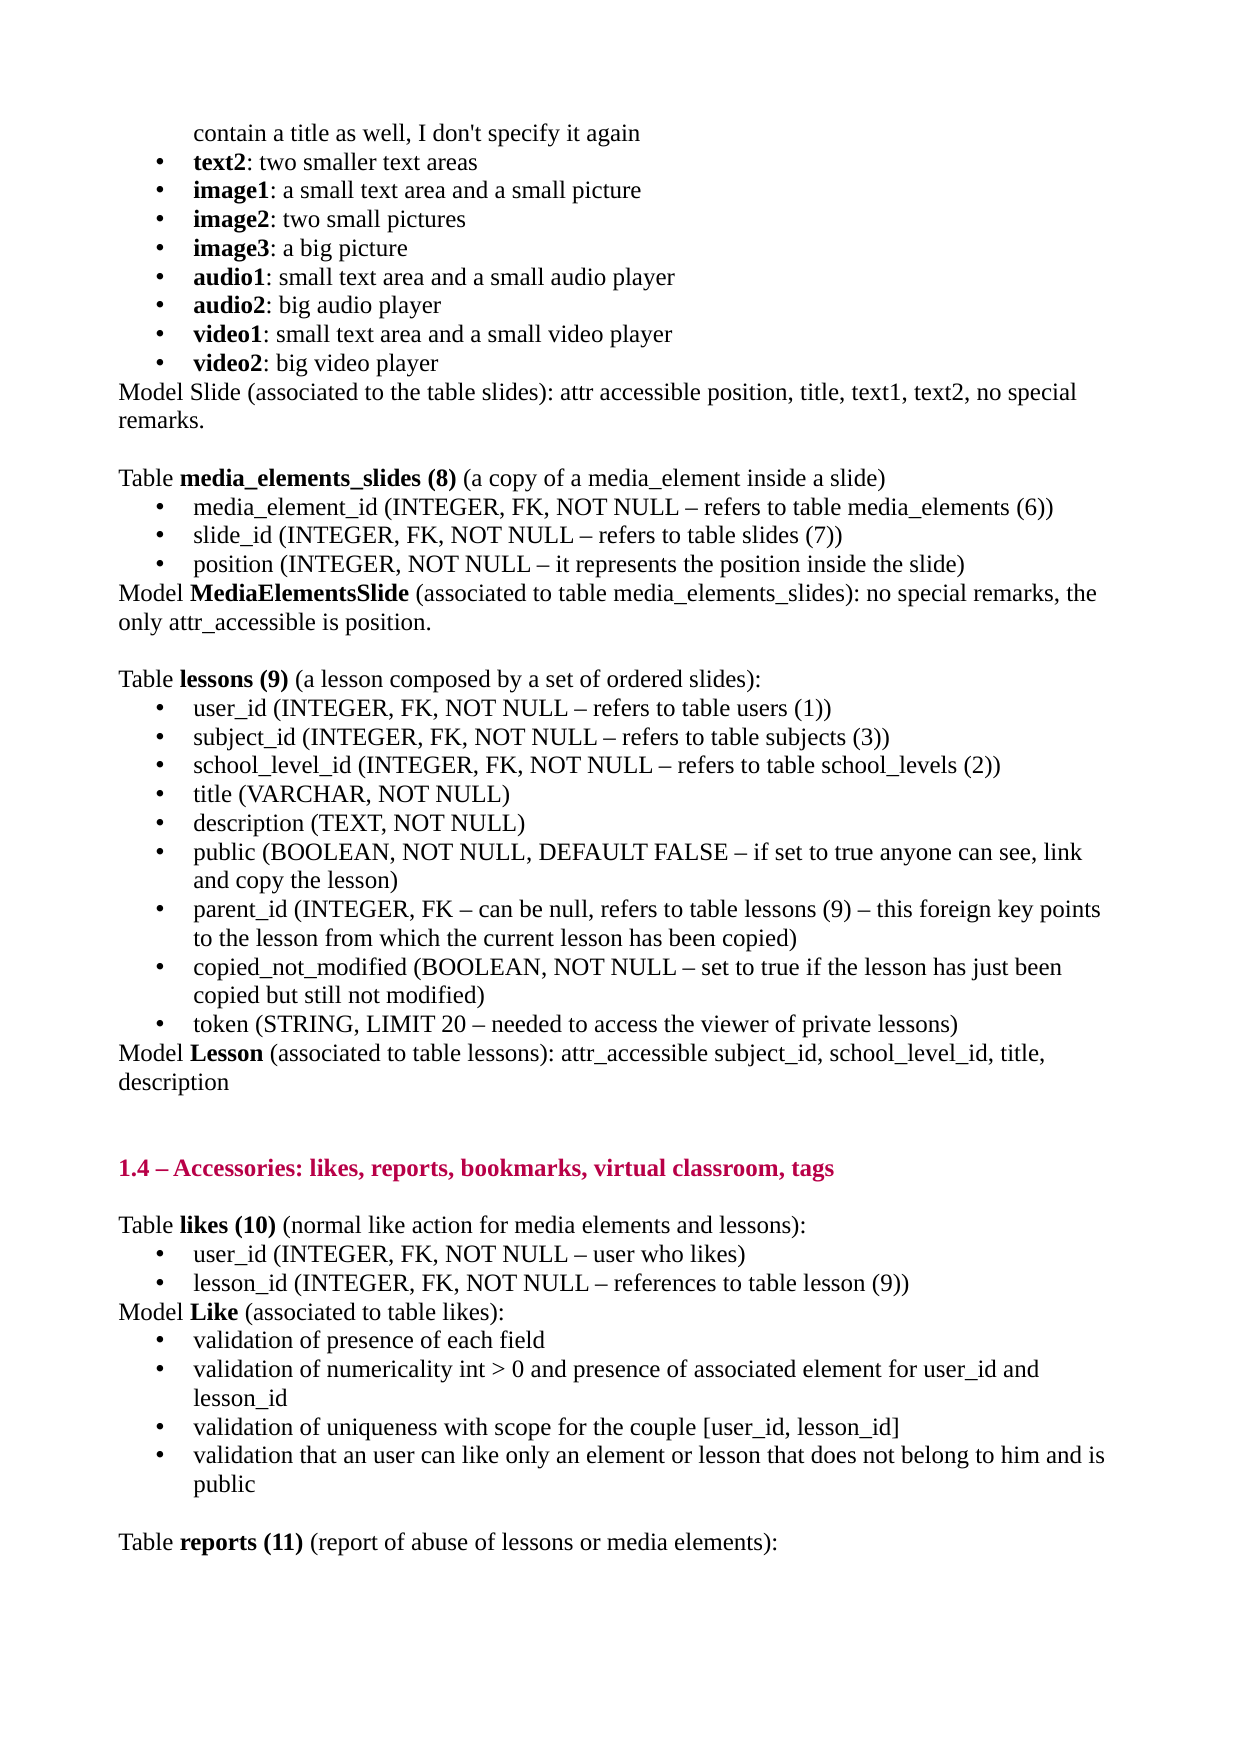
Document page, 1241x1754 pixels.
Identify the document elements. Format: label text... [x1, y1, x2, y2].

list video1: small text area and a small video player [156, 319, 1122, 348]
list contain a title as well, I don't specify it again [156, 118, 1122, 147]
list school_level_id (INTEGER, FK, NOT NULL – refers to table school_levels (2)) [156, 751, 1122, 779]
text Model MediaElementsSlide (associated to table media_elements_slides): no special remarks, the only attr_accessible is position. [118, 578, 1122, 636]
list public (BOOLEAN, NOT NULL, DEFAULT FALSE – if set to true anyone can see, link and copy the lesson) [156, 837, 1122, 894]
list video2: big video player [156, 348, 1122, 377]
list image3: a big picture [156, 233, 1122, 262]
list text2: two smaller text areas [156, 147, 1122, 176]
list slide_id (INTEGER, FK, NOT NULL – refers to table slides (7)) [156, 521, 1122, 549]
list audio2: big audio player [156, 291, 1122, 319]
list title (VARCHAR, NOT NULL) [156, 779, 1122, 808]
list media_element_id (INTEGER, FK, NOT NULL – refers to table media_elements (6)) [156, 492, 1122, 521]
list user_id (INTEGER, FK, NOT NULL – refers to table users (1)) [156, 693, 1122, 722]
list validation of numericality int > 0 and presence of associated element for user_id and lesson_id [156, 1354, 1122, 1412]
text Model Like (associated to table likes): [118, 1297, 1122, 1326]
text 1.4 – Accessories: likes, reports, bookmarks, virtual classroom, tags [118, 1153, 1122, 1182]
text Table reports (11) (report of abuse of lessons or media elements): [118, 1527, 1122, 1556]
list copied_not_modified (BOOLEAN, NOT NULL – set to true if the lesson has just been copied but still not modified) [156, 952, 1122, 1009]
text Table likes (10) (normal like action for media elements and lessons): [118, 1211, 1122, 1239]
list subject_id (INTEGER, FK, NOT NULL – refers to table subjects (3)) [156, 722, 1122, 751]
list image1: a small text area and a small picture [156, 176, 1122, 204]
text Table lessons (9) (a lesson composed by a set of ordered slides): [118, 664, 1122, 693]
list description (TEXT, NOT NULL) [156, 808, 1122, 837]
list lesson_id (INTEGER, FK, NOT NULL – references to table lesson (9)) [156, 1268, 1122, 1297]
text Model Lesson (associated to table lessons): attr_accessible subject_id, school_level_id, title, description [118, 1038, 1122, 1096]
list token (STRING, LIMIT 20 – needed to access the viewer of private lessons) [156, 1009, 1122, 1038]
list validation that an user can like only an element or lesson that does not belong to him and is public [156, 1441, 1122, 1498]
list parent_id (INTEGER, FK – can be null, refers to table lessons (9) – this foreign key points to the lesson from which the current lesson has been copied) [156, 894, 1122, 952]
list position (INTEGER, NOT NULL – it represents the position inside the slide) [156, 549, 1122, 578]
text Model Slide (associated to the table slides): attr accessible position, title, text1, text2, no special remarks. [118, 377, 1122, 434]
list validation of presence of each field [156, 1326, 1122, 1354]
text Table media_elements_slides (8) (a copy of a media_element inside a slide) [118, 463, 1122, 492]
list audio1: small text area and a small audio player [156, 262, 1122, 291]
list user_id (INTEGER, FK, NOT NULL – user who likes) [156, 1239, 1122, 1268]
list validation of uniqueness with scope for the couple [user_id, lesson_id] [156, 1412, 1122, 1441]
list image2: two small pictures [156, 204, 1122, 233]
